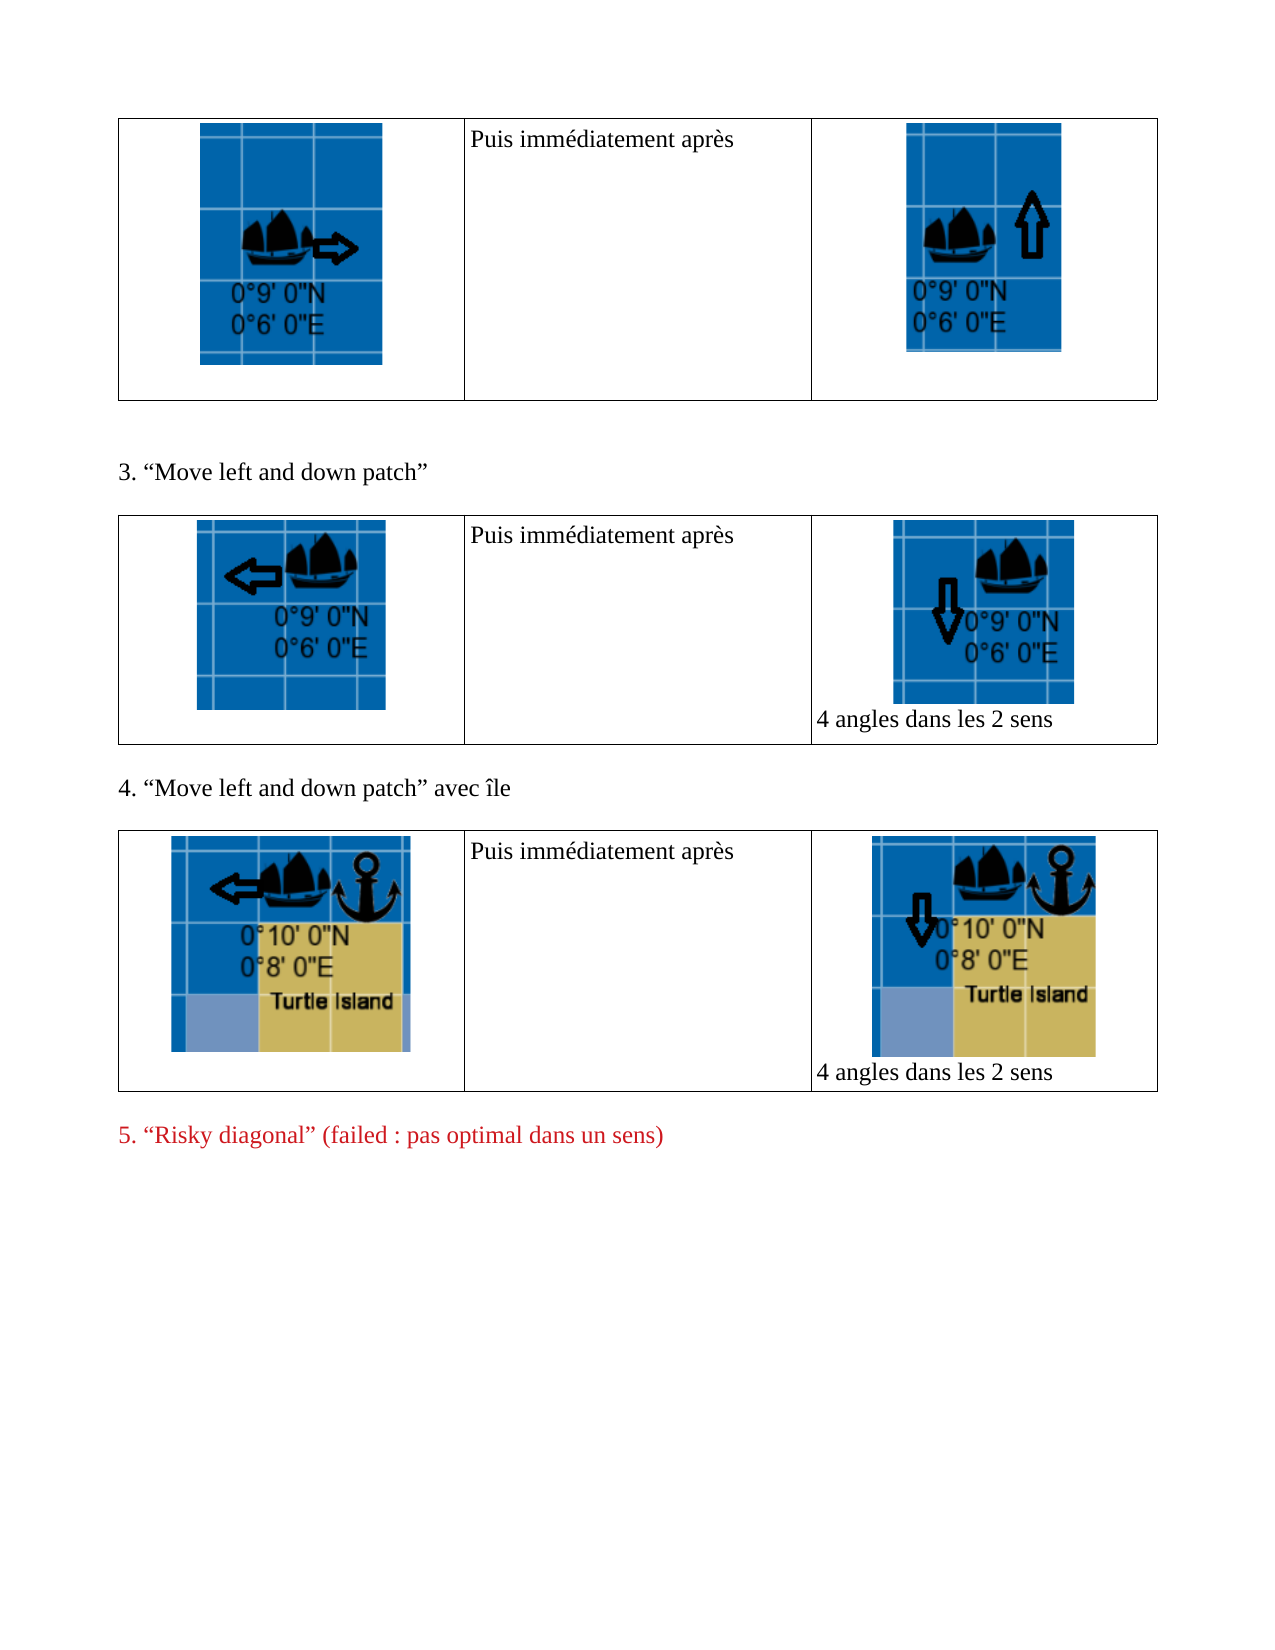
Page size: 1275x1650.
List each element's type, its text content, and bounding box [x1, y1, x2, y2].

table_header [119, 831, 464, 1091]
text 4. “Move left and down patch” avec île [118, 773, 1157, 801]
picture [872, 836, 1096, 1057]
text 3. “Move left and down patch” [118, 457, 1157, 486]
table_header 4 angles dans les 2 sens [812, 516, 1157, 744]
picture [200, 123, 383, 365]
picture [196, 520, 386, 710]
picture [893, 520, 1075, 704]
table_header [812, 119, 1157, 399]
table_header [119, 516, 464, 744]
picture [906, 123, 1062, 352]
table_header Puis immédiatement après [465, 516, 811, 744]
table_header [119, 119, 464, 399]
table_header Puis immédiatement après [465, 831, 811, 1091]
text 5. “Risky diagonal” (failed : pas optimal dans un sens) [118, 1120, 1157, 1149]
table_header 4 angles dans les 2 sens [812, 831, 1157, 1091]
picture [171, 836, 412, 1052]
table_header Puis immédiatement après [465, 119, 811, 399]
